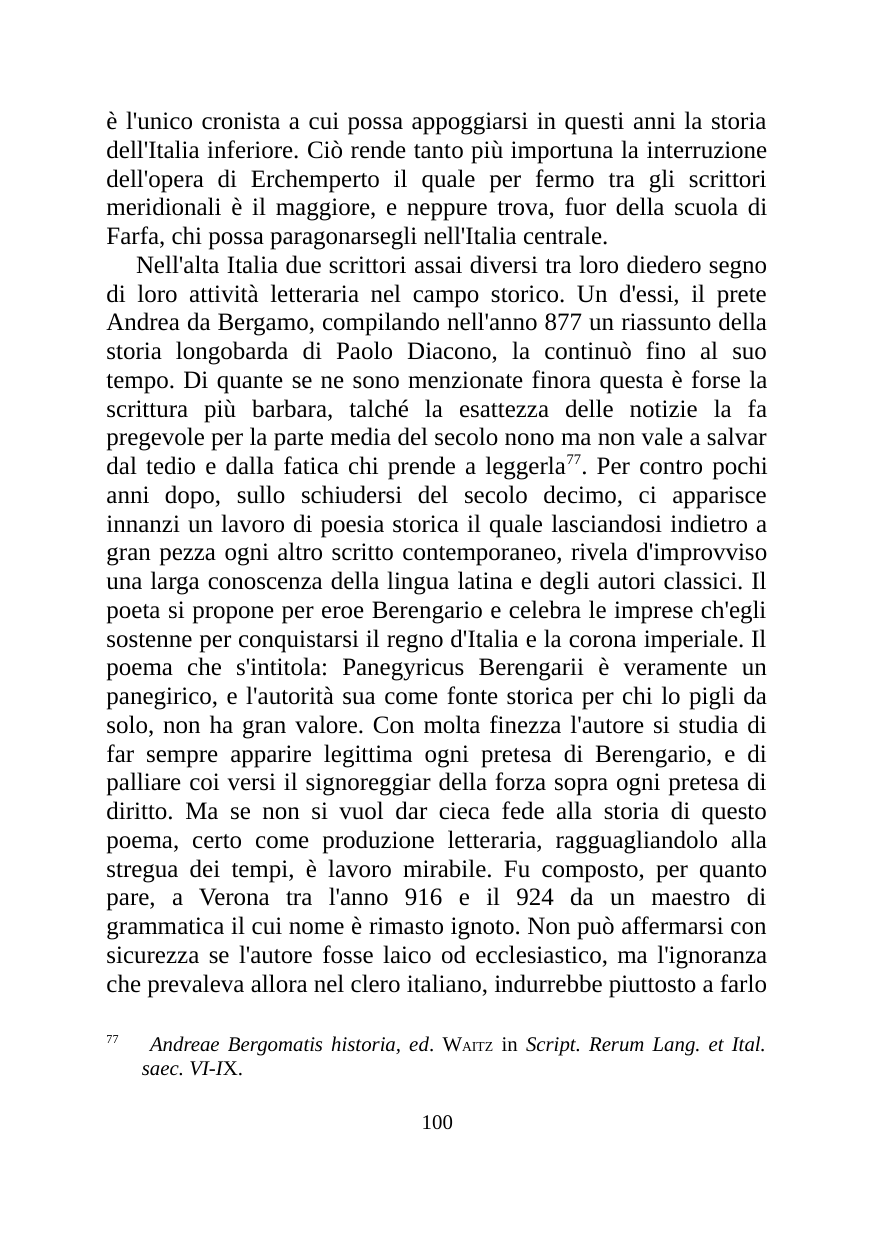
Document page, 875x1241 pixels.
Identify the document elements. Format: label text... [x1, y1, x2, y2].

text Andreae Bergomatis historia, ed. Waitz in Script. Rerum Lang. et Ital. saec. VI-IX. [106, 1032, 768, 1080]
text Nell'alta Italia due scrittori assai diversi tra loro diedero segno di loro attività letteraria nel campo storico. Un d'essi, il prete Andrea da Bergamo, compilando nell'anno 877 un riassunto della storia longobarda di Paolo Diacono, la continuò fino al suo tempo. Di quante se ne sono menzionate finora questa è forse la scrittura più barbara, talché la esattezza delle notizie la fa pregevole per la parte media del secolo nono ma non vale a salvar dal tedio e dalla fatica chi prende a leggerla. Per contro pochi anni dopo, sullo schiudersi del secolo decimo, ci apparisce innanzi un lavoro di poesia storica il quale lasciandosi indietro a gran pezza ogni altro scritto contemporaneo, rivela d'improvviso una larga conoscenza della lingua latina e degli autori classici. Il poeta si propone per eroe Berengario e celebra le imprese ch'egli sostenne per conquistarsi il regno d'Italia e la corona imperiale. Il poema che s'intitola: Panegyricus Berengarii è veramente un panegirico, e l'autorità sua come fonte storica per chi lo pigli da solo, non ha gran valore. Con molta finezza l'autore si studia di far sempre apparire legittima ogni pretesa di Berengario, e di palliare coi versi il signoreggiar della forza sopra ogni pretesa di diritto. Ma se non si vuol dar cieca fede alla storia di questo poema, certo come produzione letteraria, ragguagliandolo alla stregua dei tempi, è lavoro mirabile. Fu composto, per quanto pare, a Verona tra l'anno 916 e il 924 da un maestro di grammatica il cui nome è rimasto ignoto. Non può affermarsi con sicurezza se l'autore fosse laico od ecclesiastico, ma l'ignoranza che prevaleva allora nel clero italiano, indurrebbe piuttosto a farlo [106, 250, 768, 997]
text è l'unico cronista a cui possa appoggiarsi in questi anni la storia dell'Italia inferiore. Ciò rende tanto più importuna la interruzione dell'opera di Erchemperto il quale per fermo tra gli scrittori meridionali è il maggiore, e neppure trova, fuor della scuola di Farfa, chi possa paragonarsegli nell'Italia centrale. [106, 106, 768, 250]
